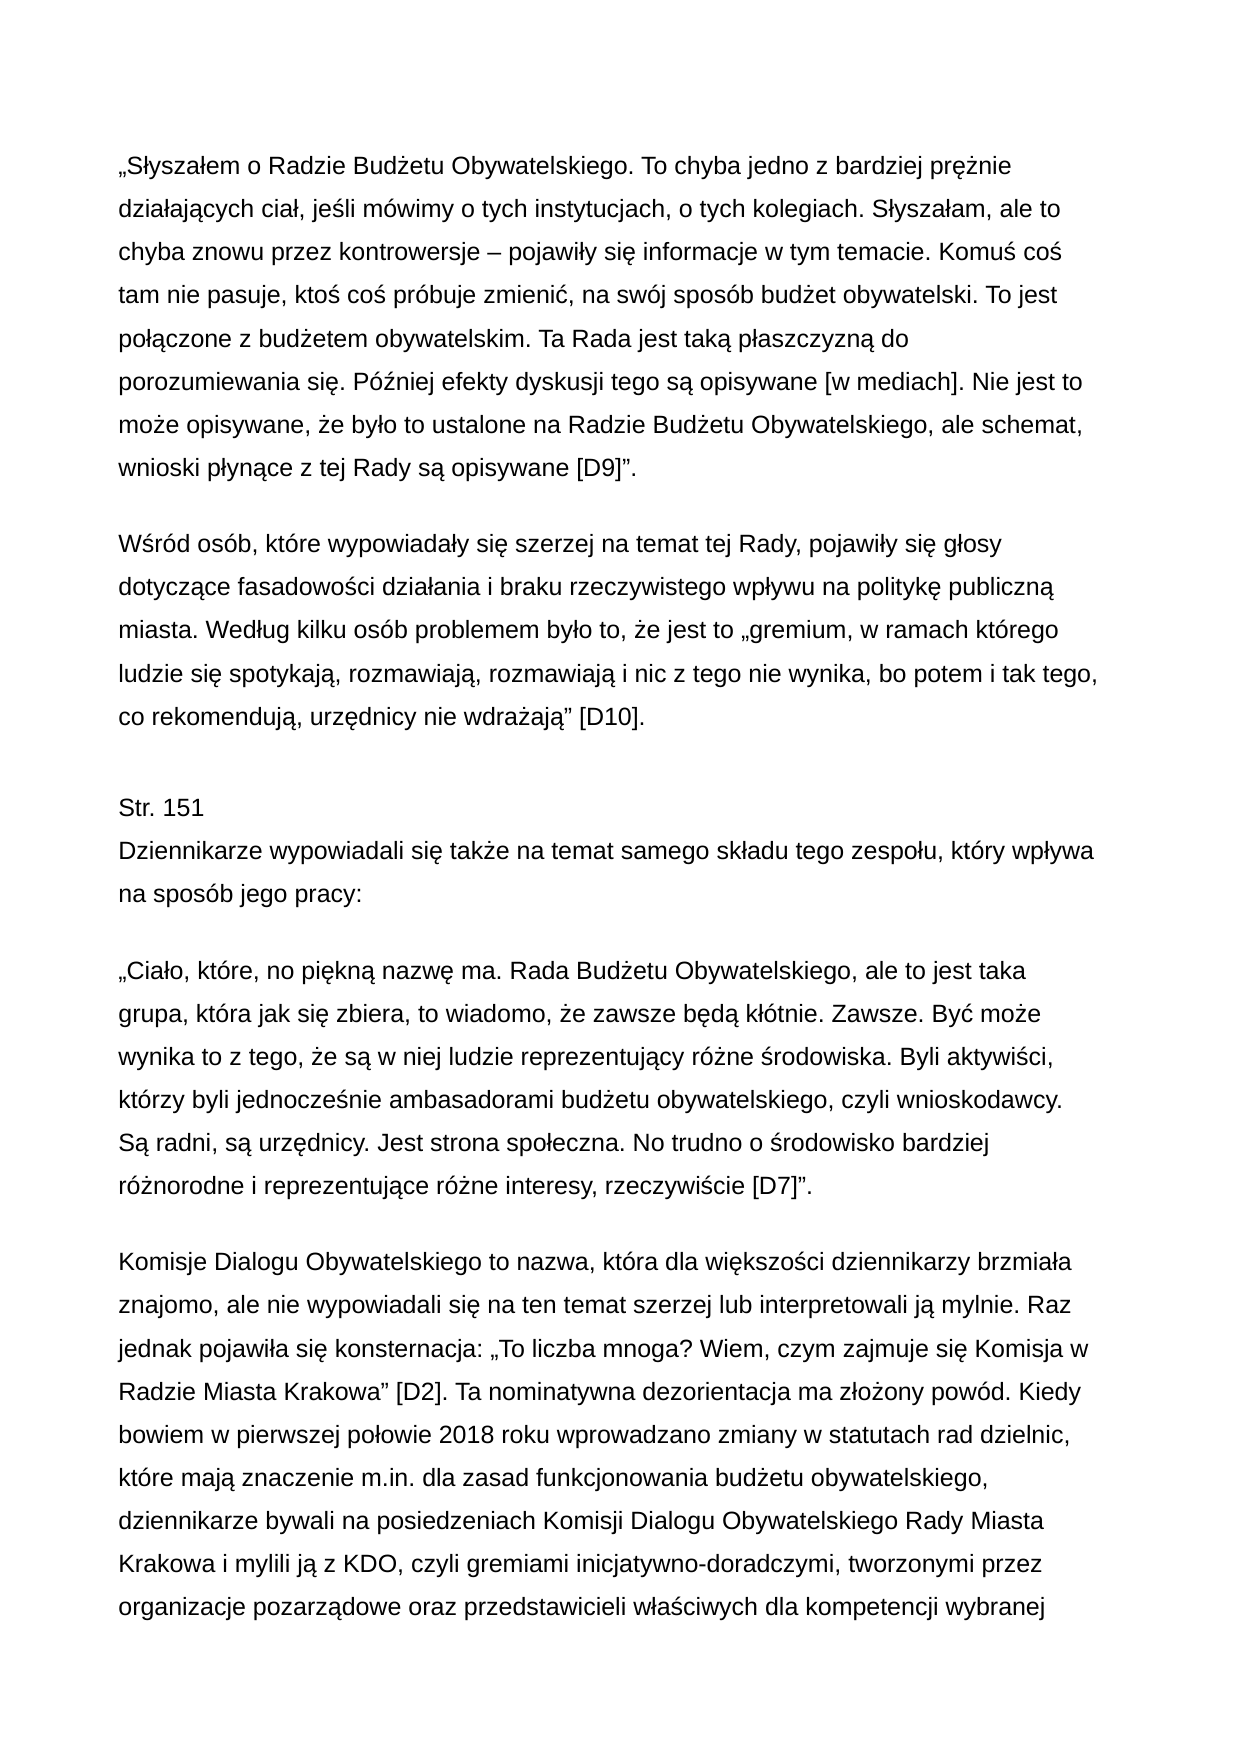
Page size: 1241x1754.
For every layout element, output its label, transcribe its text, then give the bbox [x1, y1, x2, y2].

text „Ciało, które, no piękną nazwę ma. Rada Budżetu Obywatelskiego, ale to jest taka grupa, która jak się zbiera, to wiadomo, że zawsze będą kłótnie. Zawsze. Być może wynika to z tego, że są w niej ludzie reprezentujący różne środowiska. Byli aktywiści, którzy byli jednocześnie ambasadorami budżetu obywatelskiego, czyli wnioskodawcy. Są radni, są urzędnicy. Jest strona społeczna. No trudno o środowisko bardziej różnorodne i reprezentujące różne interesy, rzeczywiście [D7]”. [118, 923, 1122, 1233]
text Komisje Dialogu Obywatelskiego to nazwa, która dla większości dziennikarzy brzmiała znajomo, ale nie wypowiadali się na ten temat szerzej lub interpretowali ją mylnie. Raz jednak pojawiła się konsternacja: „To liczba mnoga? Wiem, czym zajmuje się Komisja w Radzie Miasta Krakowa” [D2]. Ta nominatywna dezorientacja ma złożony powód. Kiedy bowiem w pierwszej połowie 2018 roku wprowadzano zmiany w statutach rad dzielnic, które mają znaczenie m.in. dla zasad funkcjonowania budżetu obywatelskiego, dziennikarze bywali na posiedzeniach Komisji Dialogu Obywatelskiego Rady Miasta Krakowa i mylili ją z KDO, czyli gremiami inicjatywno-doradczymi, tworzonymi przez organizacje pozarządowe oraz przedstawicieli właściwych dla kompetencji wybranej [118, 1247, 1122, 1621]
text Wśród osób, które wypowiadały się szerzej na temat tej Rady, pojawiły się głosy dotyczące fasadowości działania i braku rzeczywistego wpływu na politykę publiczną miasta. Według kilku osób problemem było to, że jest to „gremium, w ramach którego ludzie się spotykają, rozmawiają, rozmawiają i nic z tego nie wynika, bo potem i tak tego, co rekomendują, urzędnicy nie wdrażają” [D10]. [118, 529, 1122, 730]
text Dziennikarze wypowiadali się także na temat samego składu tego zespołu, który wpływa na sposób jego pracy: [118, 836, 1122, 908]
text „Słyszałem o Radzie Budżetu Obywatelskiego. To chyba jedno z bardziej prężnie działających ciał, jeśli mówimy o tych instytucjach, o tych kolegiach. Słyszałam, ale to chyba znowu przez kontrowersje – pojawiły się informacje w tym temacie. Komuś coś tam nie pasuje, ktoś coś próbuje zmienić, na swój sposób budżet obywatelski. To jest połączone z budżetem obywatelskim. Ta Rada jest taką płaszczyzną do porozumiewania się. Później efekty dyskusji tego są opisywane [w mediach]. Nie jest to może opisywane, że było to ustalone na Radzie Budżetu Obywatelskiego, ale schemat, wnioski płynące z tej Rady są opisywane [D9]”. [118, 118, 1122, 515]
text Str. 151 [118, 793, 1122, 822]
